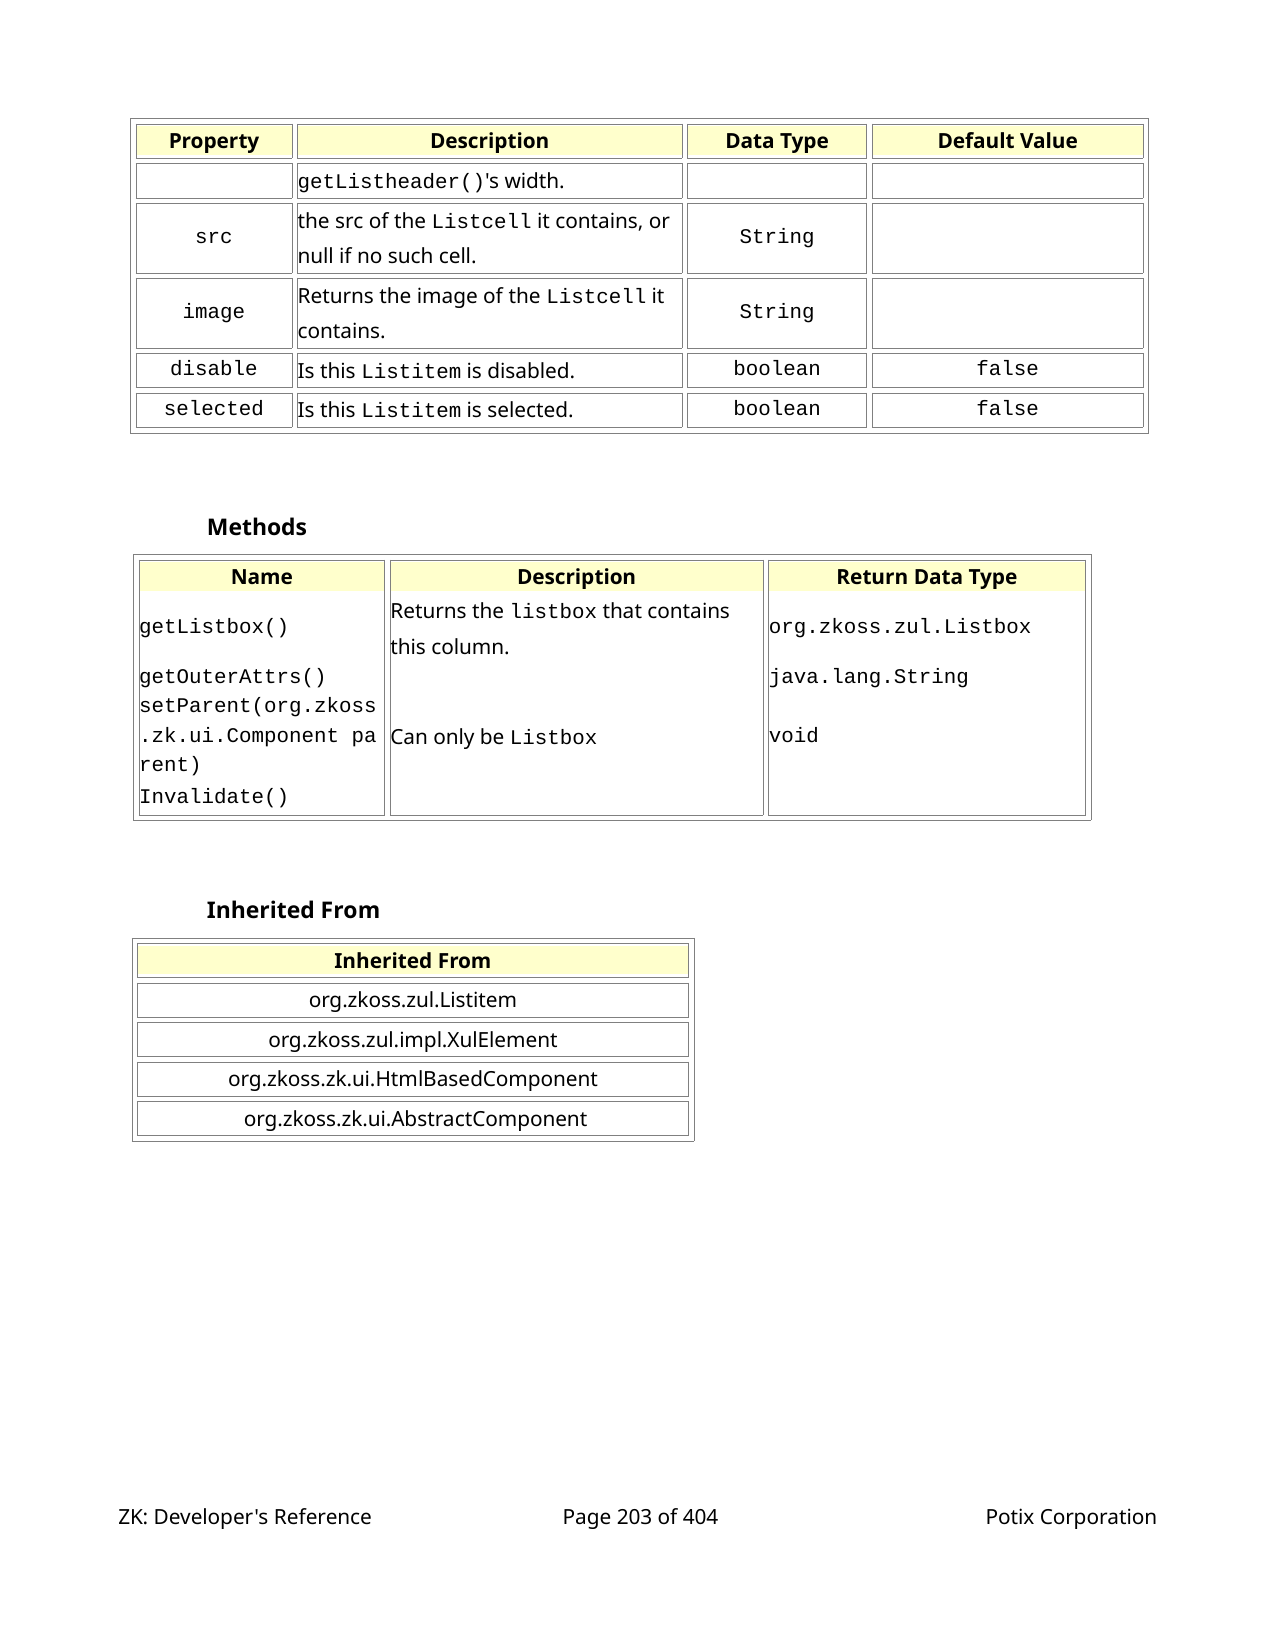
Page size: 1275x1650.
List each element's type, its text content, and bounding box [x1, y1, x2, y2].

table_cell org.zkoss.zk.ui.HtmlBasedComponent [134, 1056, 691, 1096]
table_header Return Data Type [766, 555, 1088, 594]
table_cell Can only be Listbox [391, 693, 763, 781]
table_cell java.lang.String [769, 663, 1085, 693]
table_cell [873, 279, 1143, 347]
table_cell boolean [685, 348, 869, 387]
table_cell disable [133, 348, 294, 387]
table_cell [133, 158, 294, 197]
table_cell [869, 273, 1146, 347]
table_cell Is this Listitem is selected. [295, 387, 684, 427]
table_cell Returns the image of the Listcell it contains. [295, 273, 684, 347]
table_cell src [133, 198, 294, 272]
subtitle Methods [207, 510, 1157, 542]
table_cell [391, 781, 763, 815]
table_cell String [685, 273, 869, 347]
table_cell getOuterAttrs() [140, 663, 384, 693]
table_header Name [136, 555, 387, 594]
table_header Description [387, 555, 766, 594]
table_cell setParent(org.zkoss.zk.ui.Component parent) [140, 693, 384, 781]
table_cell selected [133, 387, 294, 427]
table_cell Invalidate() [140, 781, 384, 815]
table_cell org.zkoss.zul.Listitem [134, 977, 691, 1017]
table_cell Is this Listitem is disabled. [295, 348, 684, 387]
table_cell org.zkoss.zul.Listbox [769, 594, 1085, 663]
table_header Inherited From [134, 939, 691, 977]
table_cell [391, 663, 763, 693]
table_cell [873, 164, 1143, 197]
table_cell [869, 198, 1146, 272]
table_cell getListbox() [140, 594, 384, 663]
table_header Default Value [869, 119, 1146, 158]
table_header Description [295, 119, 684, 158]
table_header Property [133, 119, 294, 158]
subtitle Inherited From [207, 894, 1157, 925]
table_cell getListheader()'s width. [295, 158, 684, 197]
table_header Data Type [685, 119, 869, 158]
table_cell [869, 158, 1146, 197]
table_cell Returns the listbox that contains this column. [391, 594, 763, 663]
table_cell false [869, 348, 1146, 387]
table_cell [873, 204, 1143, 272]
table_cell String [685, 198, 869, 272]
table_cell the src of the Listcell it contains, or null if no such cell. [295, 198, 684, 272]
table_cell [685, 158, 869, 197]
table_cell [769, 781, 1085, 815]
table_cell false [869, 387, 1146, 427]
table_cell void [769, 693, 1085, 781]
table_cell boolean [685, 387, 869, 427]
table_cell org.zkoss.zk.ui.AbstractComponent [134, 1096, 691, 1135]
table_cell image [133, 273, 294, 347]
table_cell org.zkoss.zul.impl.XulElement [134, 1017, 691, 1056]
